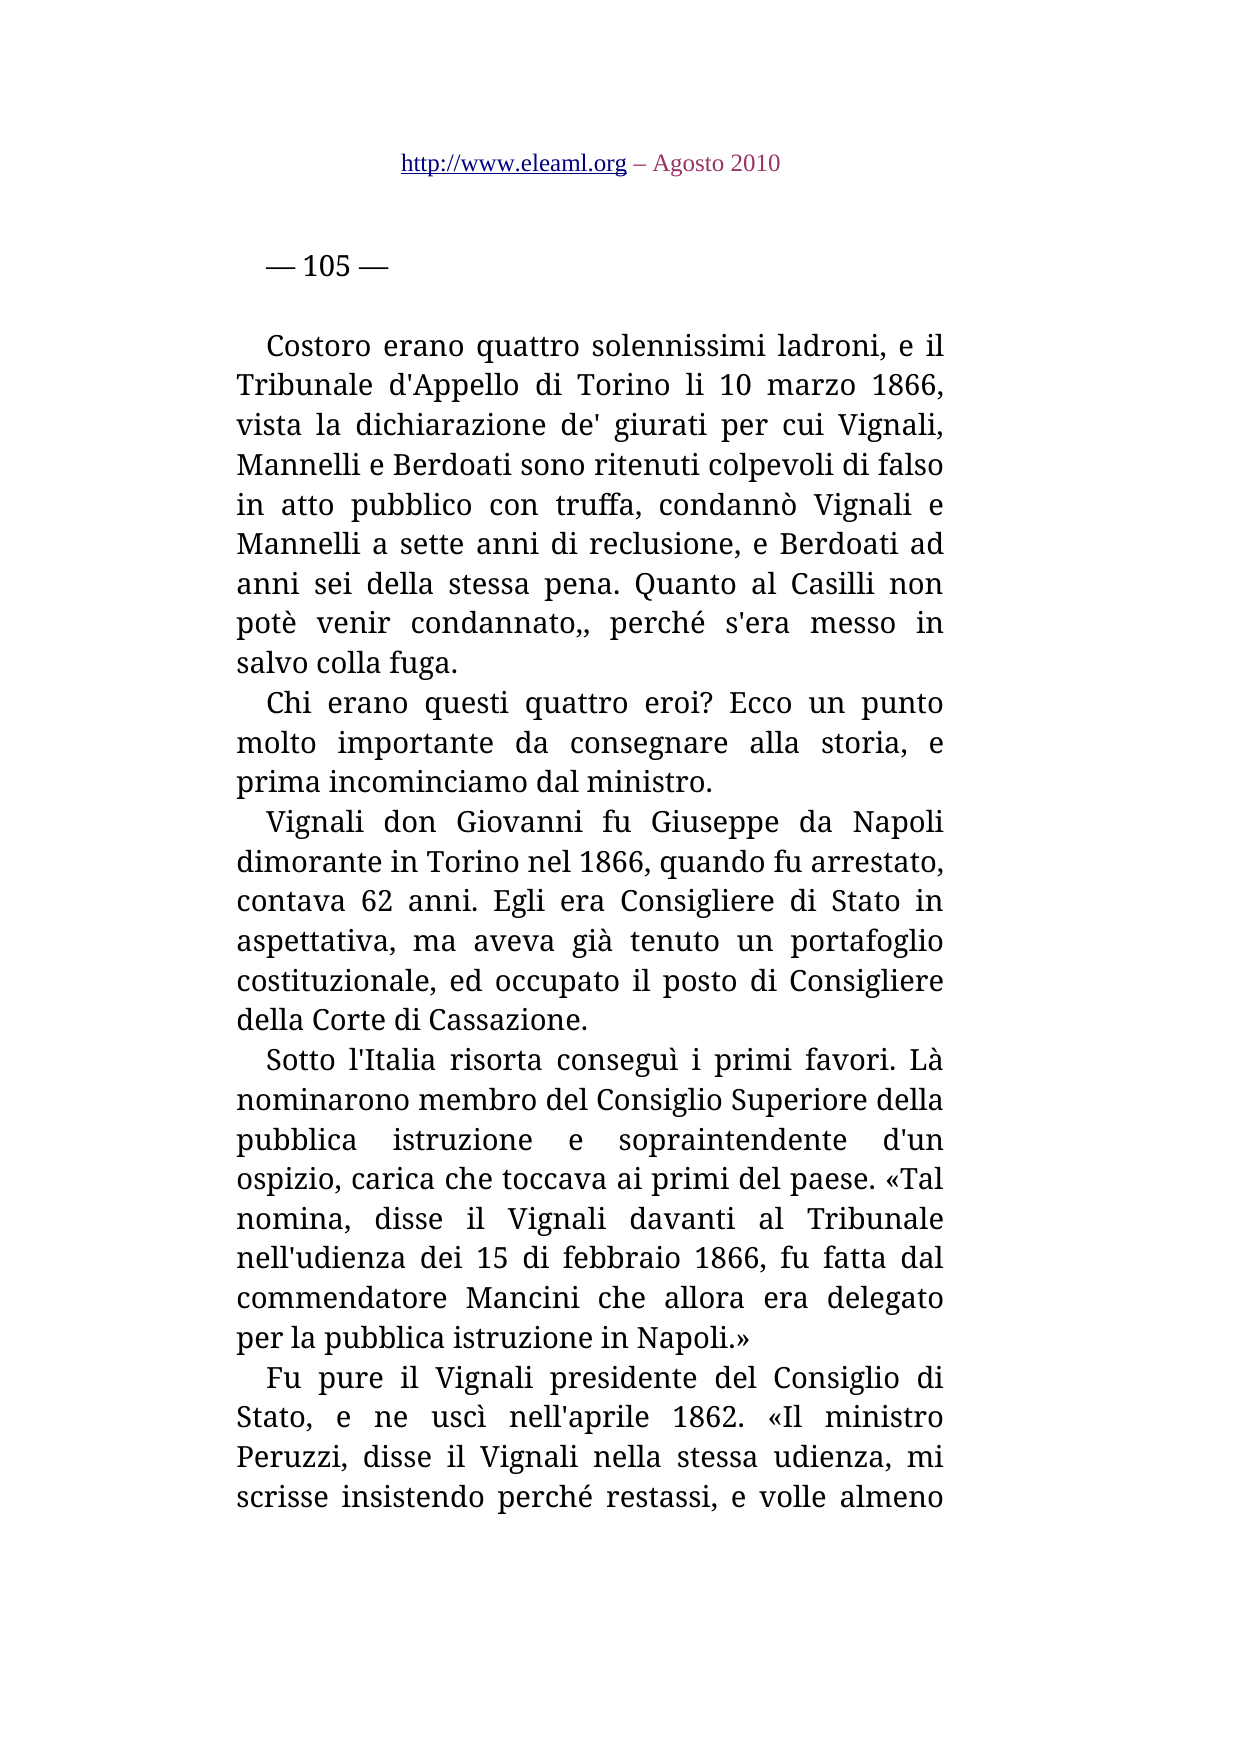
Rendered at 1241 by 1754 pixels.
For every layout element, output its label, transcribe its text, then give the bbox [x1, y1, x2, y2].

text — 105 — [236, 246, 945, 285]
text Fu pure il Vignali presidente del Consiglio di Stato, e ne uscì nell'aprile 1862. «Il ministro Peruzzi, disse il Vignali nella stessa udienza, mi scrisse insistendo perché restassi, e volle almeno [236, 1357, 945, 1516]
text Vignali don Giovanni fu Giuseppe da Napoli dimorante in Torino nel 1866, quando fu arrestato, contava 62 anni. Egli era Consigliere di Stato in aspettativa, ma aveva già tenuto un portafoglio costituzionale, ed occupato il posto di Consigliere della Corte di Cassazione. [236, 801, 945, 1039]
text Chi erano questi quattro eroi? Ecco un punto molto importante da consegnare alla storia, e prima incominciamo dal ministro. [236, 682, 945, 801]
text Costoro erano quattro solennissimi ladroni, e il Tribunale d'Appello di Torino li 10 marzo 1866, vista la dichiarazione de' giurati per cui Vignali, Mannelli e Berdoati sono ritenuti colpevoli di falso in atto pubblico con truffa, condannò Vignali e Mannelli a sette anni di reclusione, e Berdoati ad anni sei della stessa pena. Quanto al Casilli non potè venir condannato,, perché s'era messo in salvo colla fuga. [236, 325, 945, 682]
text Sotto l'Italia risorta conseguì i primi favori. Là nominarono membro del Consiglio Superiore della pubblica istruzione e sopraintendente d'un ospizio, carica che toccava ai primi del paese. «Tal nomina, disse il Vignali davanti al Tribunale nell'udienza dei 15 di febbraio 1866, fu fatta dal commendatore Mancini che allora era delegato per la pubblica istruzione in Napoli.» [236, 1039, 945, 1357]
